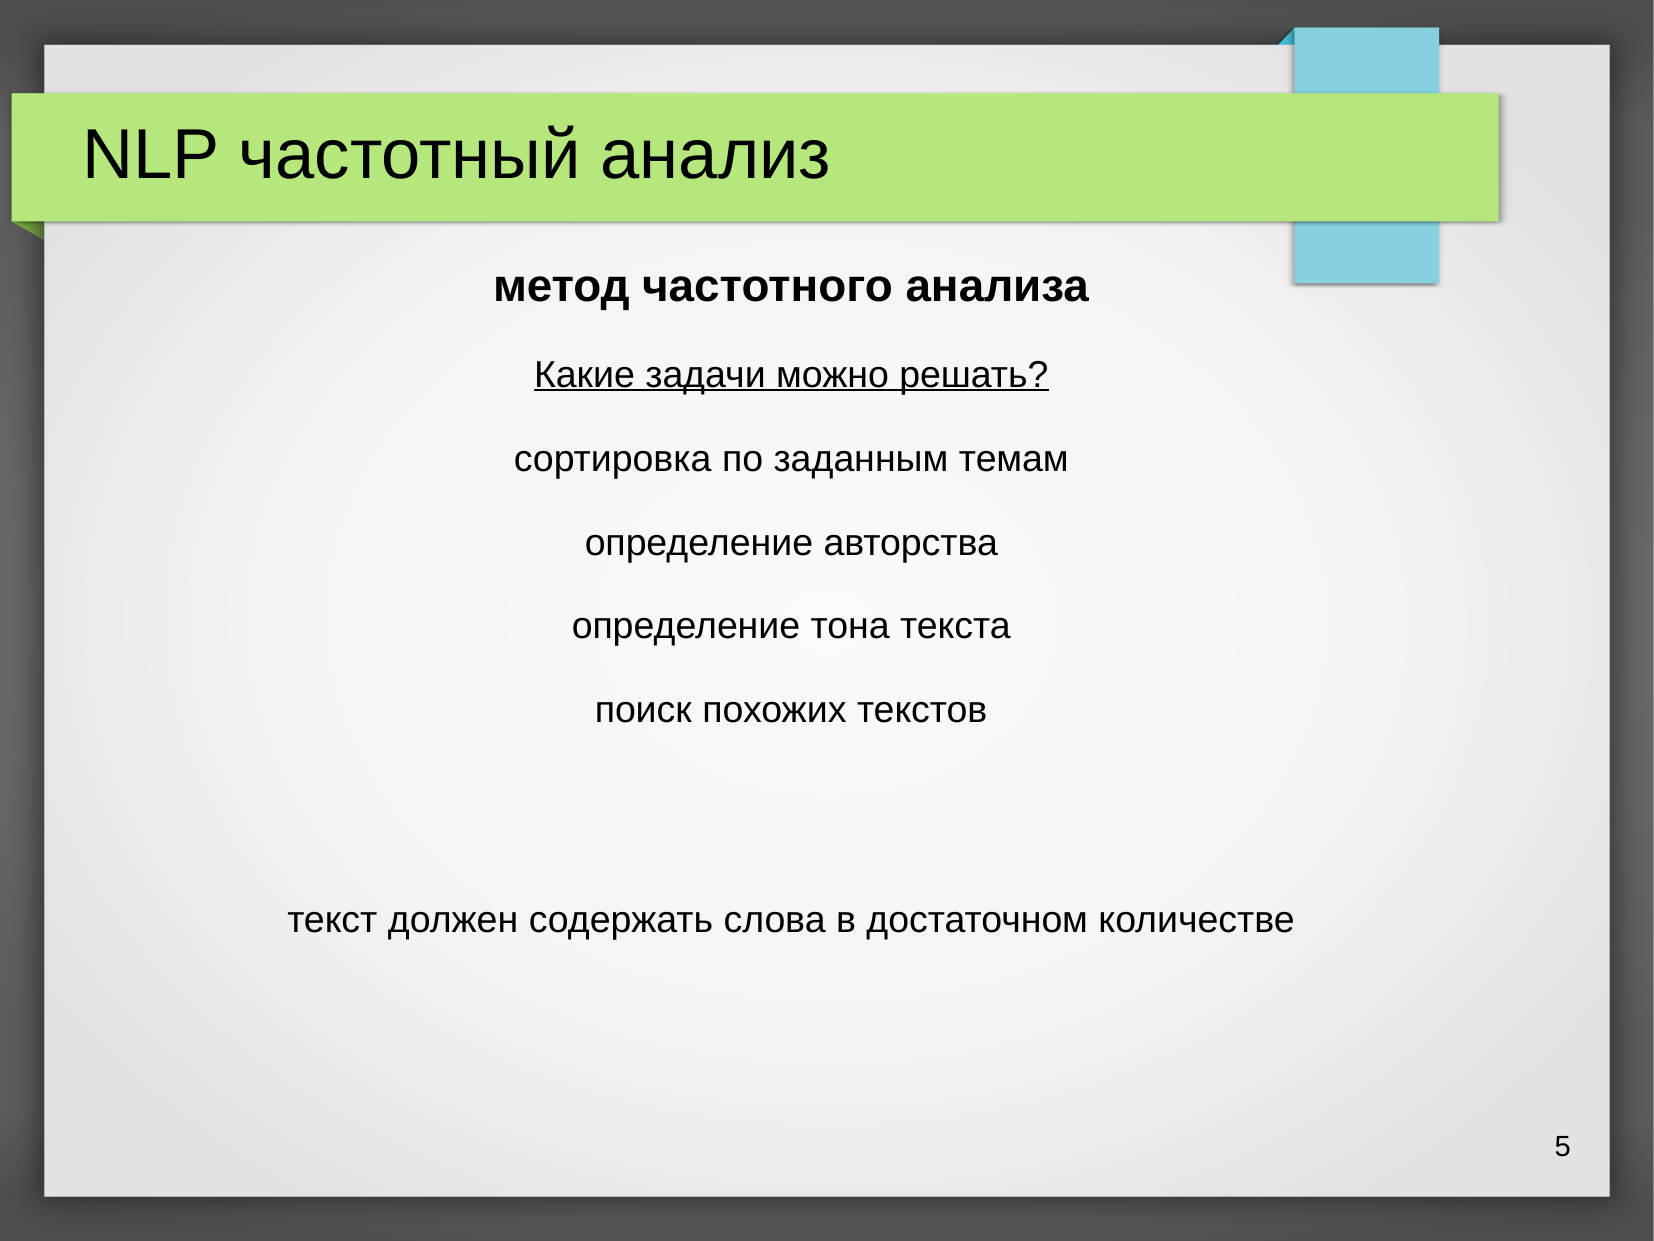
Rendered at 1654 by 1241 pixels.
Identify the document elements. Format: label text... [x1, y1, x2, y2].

title NLP частотный анализ [82, 118, 1406, 189]
text_box метод частотного анализа Какие задачи можно решать? сортировка по заданным темам определение авторства определение тона текста поиск похожих текстов текст должен содержать слова в достаточном количестве [70, 259, 1512, 1048]
picture [0, 0, 1654, 1241]
